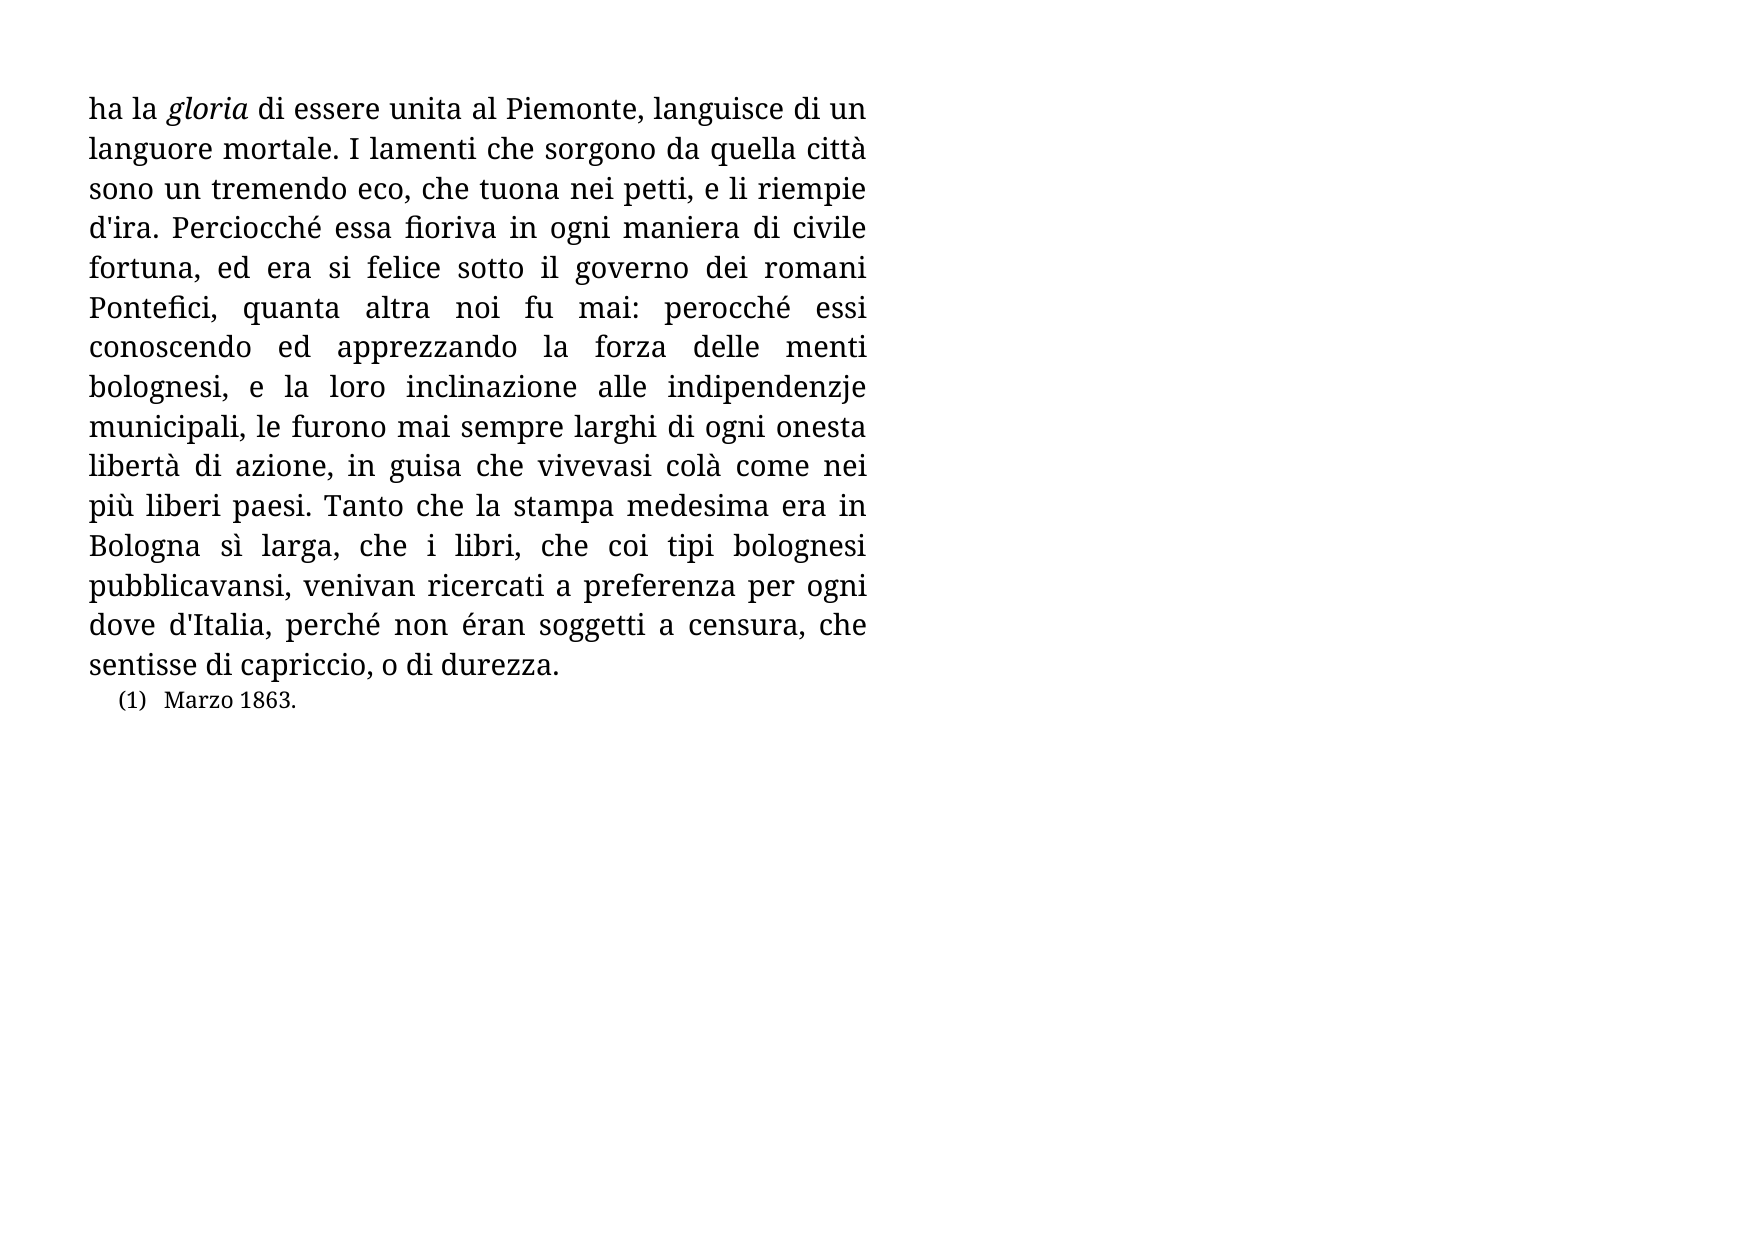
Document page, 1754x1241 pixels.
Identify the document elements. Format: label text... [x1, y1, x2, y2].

list Marzo 1863. [88, 684, 868, 715]
text ha la gloria di essere unita al Piemonte, languisce di un languore mortale. I lamenti che sorgono da quella città sono un tremendo eco, che tuona nei petti, e li riempie d'ira. Perciocché essa fioriva in ogni maniera di civile fortuna, ed era si felice sotto il governo dei romani Pontefici, quanta altra noi fu mai: perocché essi conoscendo ed apprezzando la forza delle menti bolognesi, e la loro inclinazione alle indipendenzje municipali, le furono mai sempre larghi di ogni onesta libertà di azione, in guisa che vivevasi colà come nei più liberi paesi. Tanto che la stampa medesima era in Bologna sì larga, che i libri, che coi tipi bolognesi pubblicavansi, venivan ricercati a preferenza per ogni dove d'Italia, perché non éran soggetti a censura, che sentisse di capriccio, o di durezza. [88, 88, 868, 684]
